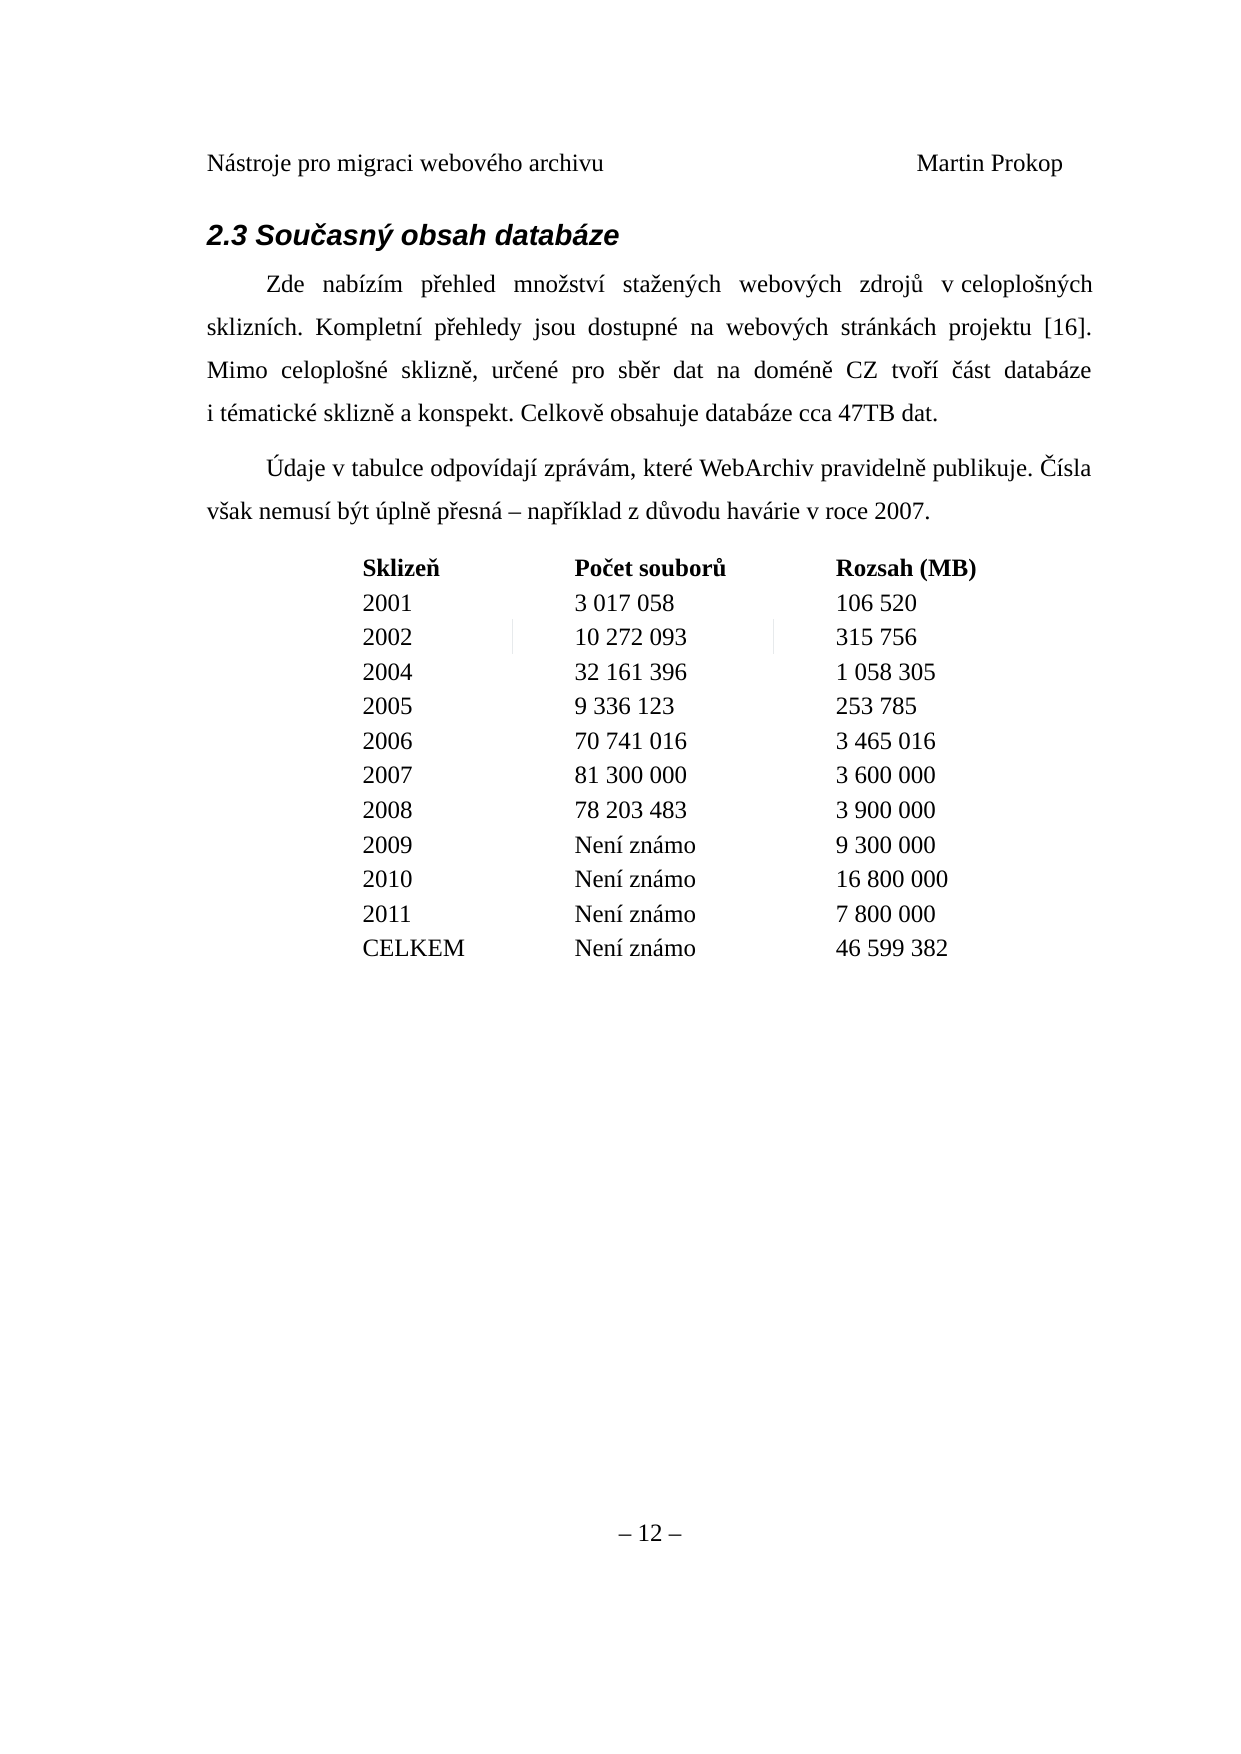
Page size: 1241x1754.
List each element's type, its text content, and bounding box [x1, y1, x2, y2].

table_cell 32 161 396 [513, 654, 773, 688]
table_cell 9 300 000 [774, 827, 999, 861]
table_cell CELKEM [300, 931, 512, 965]
table_header Sklizeň [300, 550, 512, 585]
table_cell 2010 [300, 861, 512, 896]
table_cell 1 058 305 [774, 654, 999, 688]
table_cell 2004 [300, 654, 512, 688]
table_cell 2008 [300, 792, 512, 827]
table_cell 253 785 [774, 689, 999, 723]
table_cell 16 800 000 [774, 861, 999, 896]
table_cell 81 300 000 [513, 758, 773, 792]
table_cell 315 756 [774, 619, 999, 654]
table_cell 2011 [300, 896, 512, 931]
table_cell 7 800 000 [774, 896, 999, 931]
table_cell 2005 [300, 689, 512, 723]
table_cell Není známo [513, 827, 773, 861]
table_cell 2007 [300, 758, 512, 792]
table_cell 10 272 093 [513, 619, 773, 654]
table_cell 2006 [300, 723, 512, 758]
table_cell 3 465 016 [774, 723, 999, 758]
text Zde nabízím přehled množství stažených webových zdrojů v celoplošných sklizních. Kompletní přehledy jsou dostupné na webových stránkách projektu [16]. Mimo celoplošné sklizně, určené pro sběr dat na doméně CZ tvoří část databáze i tématické sklizně a konspekt. Celkově obsahuje databáze cca 47TB dat. [207, 269, 1093, 427]
table_cell 9 336 123 [513, 689, 773, 723]
table_cell 78 203 483 [513, 792, 773, 827]
table_cell Není známo [513, 861, 773, 896]
table_header Počet souborů [513, 550, 773, 585]
table_cell 2009 [300, 827, 512, 861]
table_cell 2002 [300, 619, 512, 654]
table_cell 46 599 382 [774, 931, 999, 965]
table_cell Není známo [513, 931, 773, 965]
table_cell Není známo [513, 896, 773, 931]
table_cell 3 017 058 [513, 585, 773, 619]
table_cell 3 600 000 [774, 758, 999, 792]
table_header Rozsah (MB) [774, 550, 999, 585]
text Údaje v tabulce odpovídají zprávám, které WebArchiv pravidelně publikuje. Čísla však nemusí být úplně přesná – například z důvodu havárie v roce 2007. [207, 453, 1093, 525]
subtitle 2.3 Současný obsah databáze [207, 218, 1093, 251]
table_cell 2001 [300, 585, 512, 619]
table_cell 106 520 [774, 585, 999, 619]
table_cell 3 900 000 [774, 792, 999, 827]
table_cell 70 741 016 [513, 723, 773, 758]
